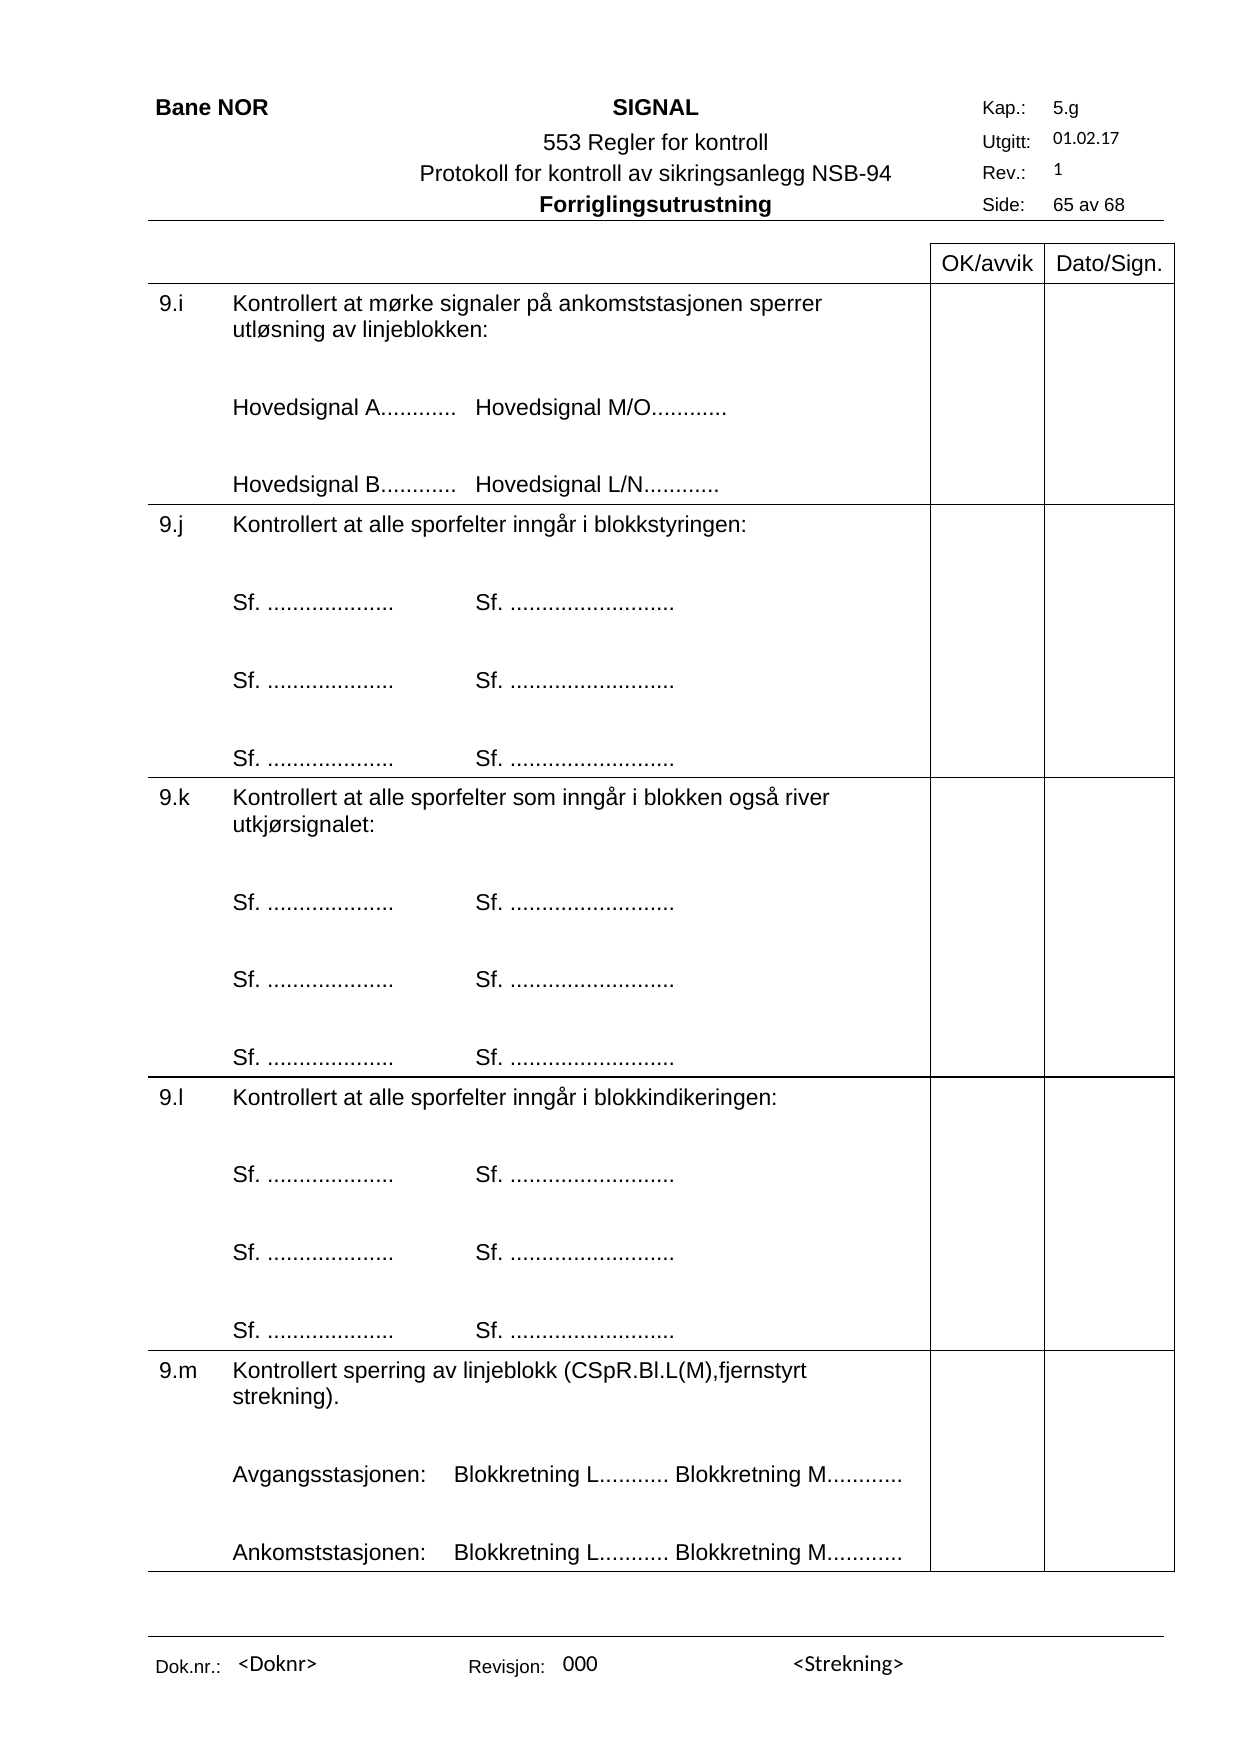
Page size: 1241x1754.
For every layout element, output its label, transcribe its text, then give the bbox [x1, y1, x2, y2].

table_cell [1045, 778, 1174, 1076]
table_cell Kontrollert at alle sporfelter som inngår i blokken også river utkjørsignalet: Sf. .................... Sf. .......................... Sf. .................... Sf. .......................... Sf. .................... Sf. .......................... [221, 778, 930, 1076]
table_cell [1045, 505, 1174, 777]
table_cell 9.k [148, 778, 221, 1076]
table_cell Kontrollert at mørke signaler på ankomststasjonen sperrer utløsning av linjeblokken: Hovedsignal A............ Hovedsignal M/O............ Hovedsignal B............ Hovedsignal L/N............ [221, 284, 930, 504]
table_header [221, 243, 930, 282]
table_cell [931, 1351, 1044, 1571]
table_cell 9.l [148, 1078, 221, 1349]
table_header [148, 243, 221, 282]
table_cell Kontrollert sperring av linjeblokk (CSpR.Bl.L(M),fjernstyrt strekning). Avgangsstasjonen: Blokkretning L........... Blokkretning M............ Ankomststasjonen: Blokkretning L........... Blokkretning M............ [221, 1351, 930, 1571]
table_cell [1045, 1078, 1174, 1349]
table_header OK/avvik [931, 244, 1044, 282]
table_cell [1045, 1351, 1174, 1571]
table_cell 9.i [148, 284, 221, 504]
table_cell 9.j [148, 505, 221, 777]
table_cell [931, 505, 1044, 777]
table_cell [931, 778, 1044, 1076]
table_cell Kontrollert at alle sporfelter inngår i blokkindikeringen: Sf. .................... Sf. .......................... Sf. .................... Sf. .......................... Sf. .................... Sf. .......................... [221, 1078, 930, 1349]
table_header Dato/Sign. [1045, 244, 1174, 282]
table_cell 9.m [148, 1351, 221, 1571]
table_cell [931, 284, 1044, 504]
table_cell [931, 1078, 1044, 1349]
table_cell Kontrollert at alle sporfelter inngår i blokkstyringen: Sf. .................... Sf. .......................... Sf. .................... Sf. .......................... Sf. .................... Sf. .......................... [221, 505, 930, 777]
table_cell [1045, 284, 1174, 504]
